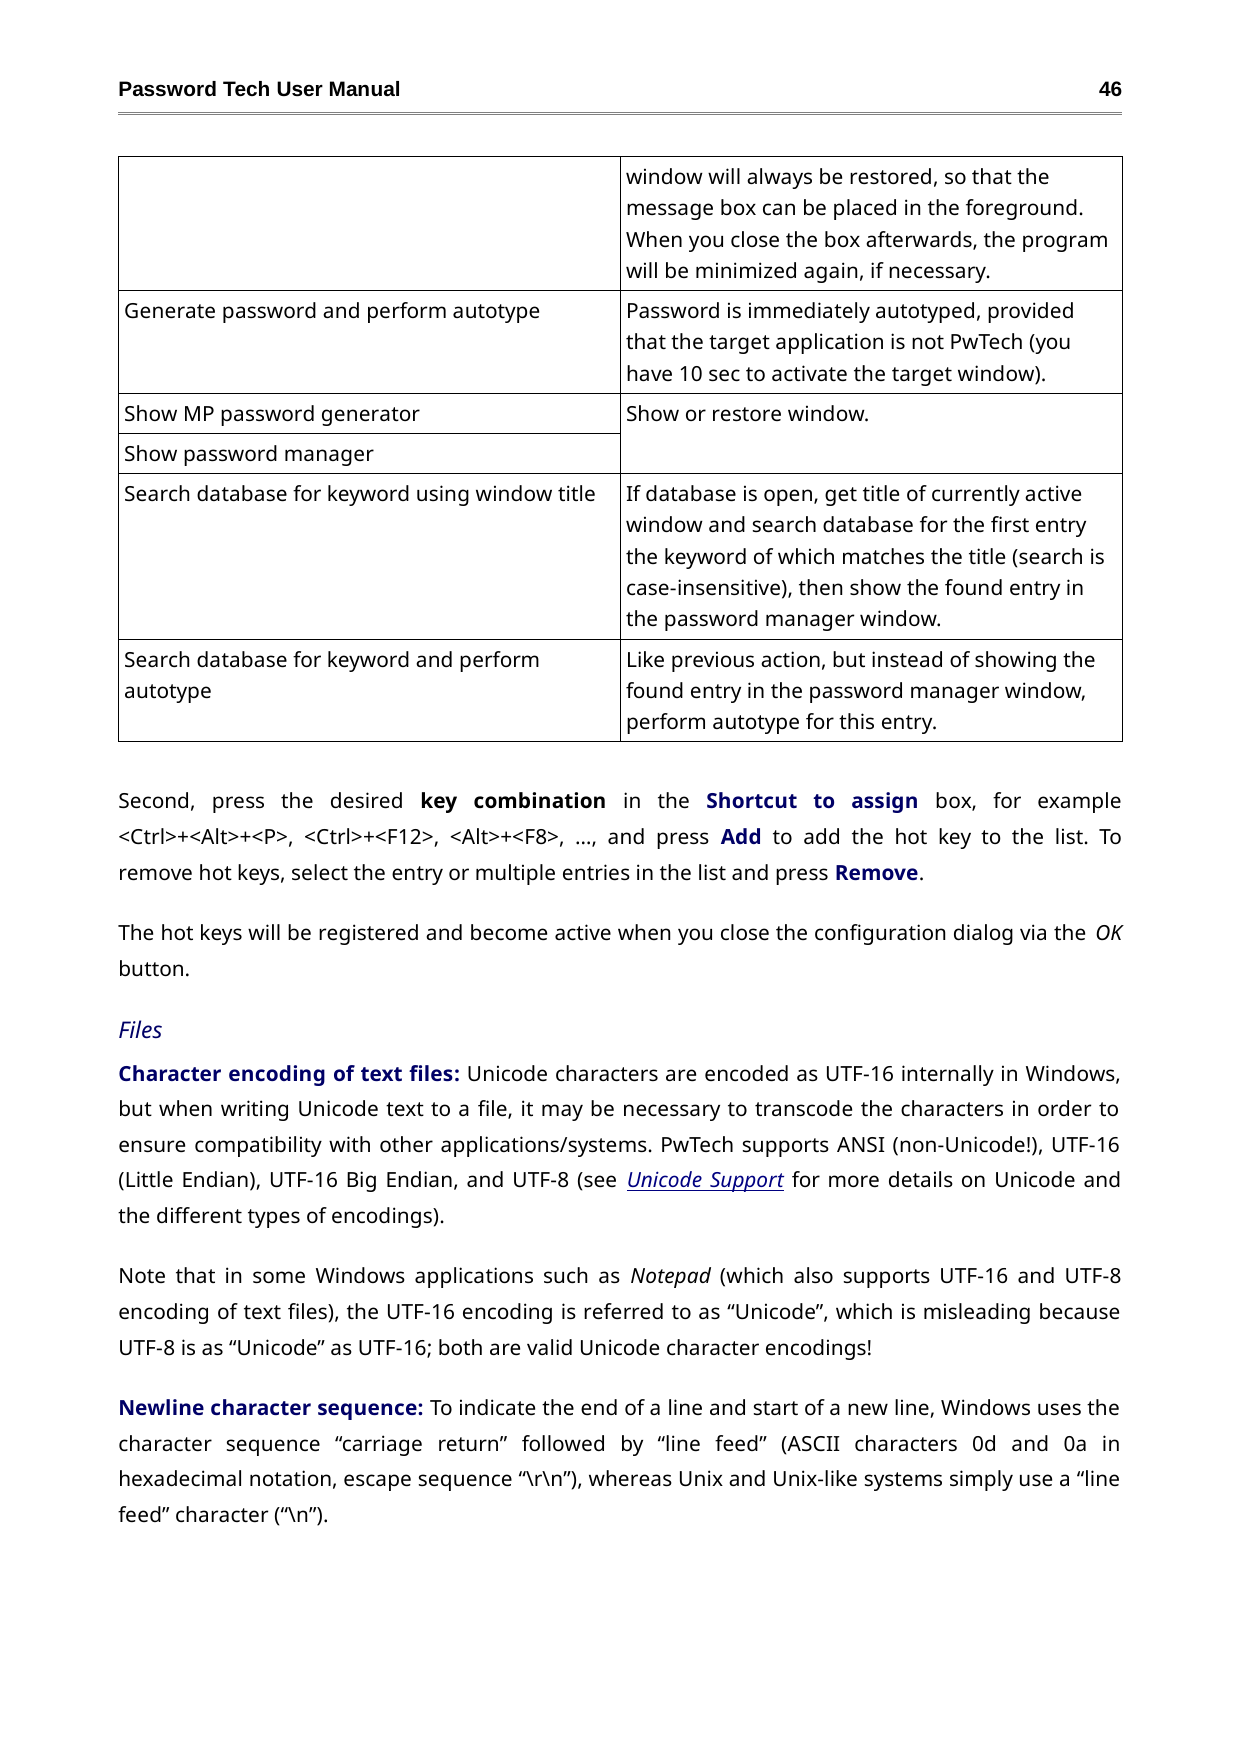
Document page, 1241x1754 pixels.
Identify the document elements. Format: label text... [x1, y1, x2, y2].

subtitle Files [118, 1014, 1122, 1045]
table_cell Show or restore window. [621, 394, 1122, 473]
table_cell Show password manager [119, 434, 620, 473]
table_cell Like previous action, but instead of showing the found entry in the password manager window, perform autotype for this entry. [621, 640, 1122, 741]
table_cell Show MP password generator [119, 394, 620, 433]
text Newline character sequence: To indicate the end of a line and start of a new line, Windows uses the character sequence “carriage return” followed by “line feed” (ASCII characters 0d and 0a in hexadecimal notation, escape sequence “\r\n”), whereas Unix and Unix-like systems simply use a “line feed” character (“\n”). [118, 1393, 1122, 1528]
table_cell Search database for keyword using window title [119, 474, 620, 639]
text The hot keys will be registered and become active when you close the configuration dialog via the OK button. [118, 918, 1122, 982]
table_cell window will always be restored, so that the message box can be placed in the foreground. When you close the box afterwards, the program will be minimized again, if necessary. [621, 157, 1122, 290]
table_cell Password is immediately autotyped, provided that the target application is not PwTech (you have 10 sec to activate the target window). [621, 291, 1122, 393]
table_cell Generate password and perform autotype [119, 291, 620, 393]
text Second, press the desired key combination in the Shortcut to assign box, for example <Ctrl>+<Alt>+<P>, <Ctrl>+<F12>, <Alt>+<F8>, …, and press Add to add the hot key to the list. To remove hot keys, select the entry or multiple entries in the list and press Remove. [118, 786, 1122, 886]
text Note that in some Windows applications such as Notepad (which also supports UTF-16 and UTF-8 encoding of text files), the UTF-16 encoding is referred to as “Unicode”, which is misleading because UTF-8 is as “Unicode” as UTF-16; both are valid Unicode character encodings! [118, 1261, 1122, 1361]
table_cell If database is open, get title of currently active window and search database for the first entry the keyword of which matches the title (search is case-insensitive), then show the found entry in the password manager window. [621, 474, 1122, 639]
table_cell [119, 157, 620, 290]
text Character encoding of text files: Unicode characters are encoded as UTF-16 internally in Windows, but when writing Unicode text to a file, it may be necessary to transcode the characters in order to ensure compatibility with other applications/systems. PwTech supports ANSI (non-Unicode!), UTF-16 (Little Endian), UTF-16 Big Endian, and UTF-8 (see Unicode Support for more details on Unicode and the different types of encodings). [118, 1058, 1122, 1229]
table_cell Search database for keyword and perform autotype [119, 640, 620, 741]
